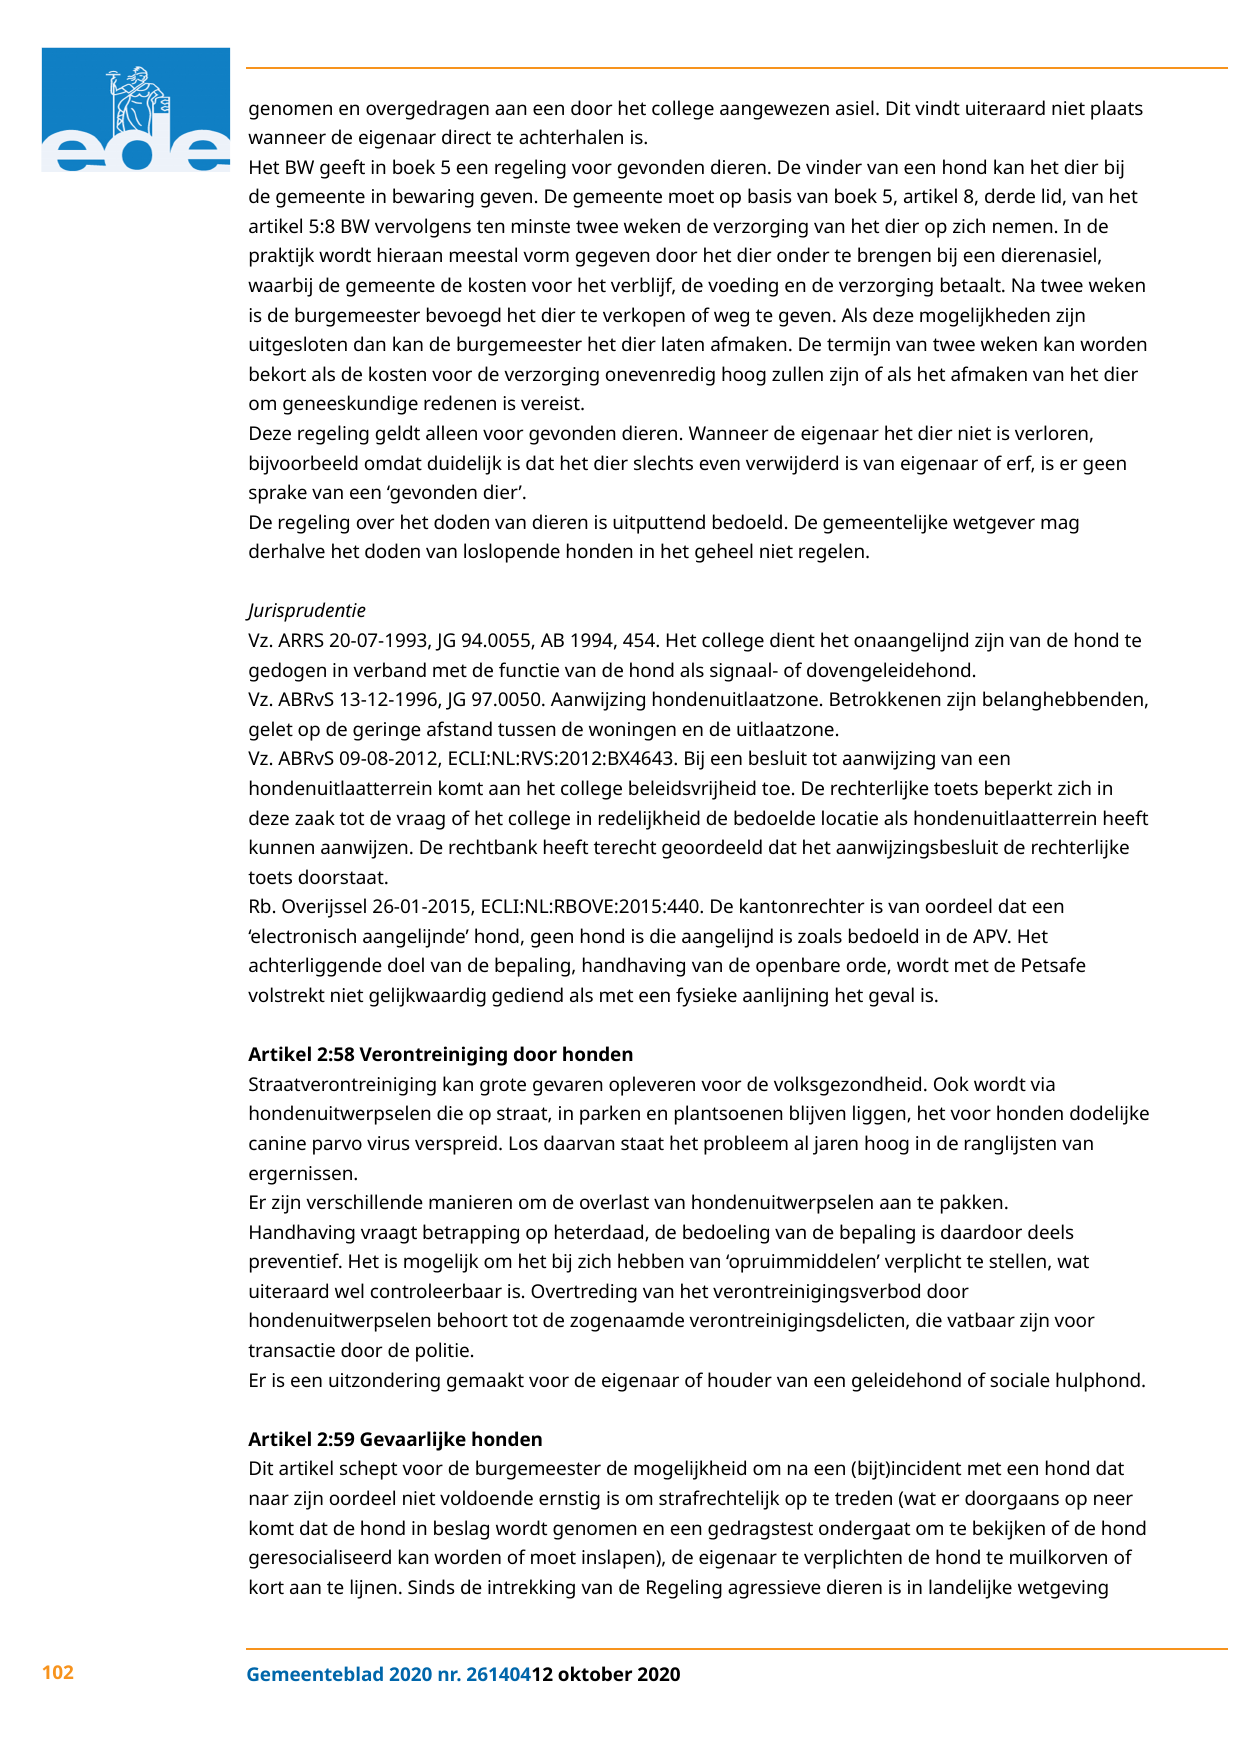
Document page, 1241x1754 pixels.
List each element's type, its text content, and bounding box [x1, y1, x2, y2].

text Artikel 2:58 Verontreiniging door honden [248, 1041, 1152, 1067]
text Het BW geeft in boek 5 een regeling voor gevonden dieren. De vinder van een hond kan het dier bij de gemeente in bewaring geven. De gemeente moet op basis van boek 5, artikel 8, derde lid, van het artikel 5:8 BW vervolgens ten minste twee weken de verzorging van het dier op zich nemen. In de praktijk wordt hieraan meestal vorm gegeven door het dier onder te brengen bij een dierenasiel, waarbij de gemeente de kosten voor het verblijf, de voeding en de verzorging betaalt. Na twee weken is de burgemeester bevoegd het dier te verkopen of weg te geven. Als deze mogelijkheden zijn uitgesloten dan kan de burgemeester het dier laten afmaken. De termijn van twee weken kan worden bekort als de kosten voor de verzorging onevenredig hoog zullen zijn of als het afmaken van het dier om geneeskundige redenen is vereist. [248, 154, 1152, 416]
text Deze regeling geldt alleen voor gevonden dieren. Wanneer de eigenaar het dier niet is verloren, bijvoorbeeld omdat duidelijk is dat het dier slechts even verwijderd is van eigenaar of erf, is er geen sprake van een ‘gevonden dier’. [248, 420, 1152, 505]
text genomen en overgedragen aan een door het college aangewezen asiel. Dit vindt uiteraard niet plaats wanneer de eigenaar direct te achterhalen is. [248, 95, 1152, 150]
text Jurisprudentie [248, 598, 1152, 623]
text Artikel 2:59 Gevaarlijke honden [248, 1426, 1152, 1452]
text Vz. ARRS 20-07-1993, JG 94.0055, AB 1994, 454. Het college dient het onaangelijnd zijn van de hond te gedogen in verband met de functie van de hond als signaal- of dovengeleidehond. [248, 627, 1152, 683]
text Vz. ABRvS 09-08-2012, ECLI:NL:RVS:2012:BX4643. Bij een besluit tot aanwijzing van een hondenuitlaatterrein komt aan het college beleidsvrijheid toe. De rechterlijke toets beperkt zich in deze zaak tot de vraag of het college in redelijkheid de bedoelde locatie als hondenuitlaatterrein heeft kunnen aanwijzen. De rechtbank heeft terecht geoordeeld dat het aanwijzingsbesluit de rechterlijke toets doorstaat. [248, 746, 1152, 890]
text Rb. Overijssel 26-01-2015, ECLI:NL:RBOVE:2015:440. De kantonrechter is van oordeel dat een ‘electronisch aangelijnde’ hond, geen hond is die aangelijnd is zoals bedoeld in de APV. Het achterliggende doel van de bepaling, handhaving van de openbare orde, wordt met de Petsafe volstrekt niet gelijkwaardig gediend als met een fysieke aanlijning het geval is. [248, 893, 1152, 1008]
text Er is een uitzondering gemaakt voor de eigenaar of houder van een geleidehond of sociale hulphond. [248, 1367, 1152, 1393]
text Straatverontreiniging kan grote gevaren opleveren voor de volksgezondheid. Ook wordt via hondenuitwerpselen die op straat, in parken en plantsoenen blijven liggen, het voor honden dodelijke canine parvo virus verspreid. Los daarvan staat het probleem al jaren hoog in de ranglijsten van ergernissen. [248, 1071, 1152, 1186]
text Vz. ABRvS 13-12-1996, JG 97.0050. Aanwijzing hondenuitlaatzone. Betrokkenen zijn belanghebbenden, gelet op de geringe afstand tussen de woningen en de uitlaatzone. [248, 686, 1152, 742]
picture [41, 47, 231, 172]
text De regeling over het doden van dieren is uitputtend bedoeld. De gemeentelijke wetgever mag derhalve het doden van loslopende honden in het geheel niet regelen. [248, 509, 1152, 564]
text Handhaving vraagt betrapping op heterdaad, de bedoeling van de bepaling is daardoor deels preventief. Het is mogelijk om het bij zich hebben van ‘opruimmiddelen’ verplicht te stellen, wat uiteraard wel controleerbaar is. Overtreding van het verontreinigingsverbod door hondenuitwerpselen behoort tot de zogenaamde verontreinigingsdelicten, die vatbaar zijn voor transactie door de politie. [248, 1219, 1152, 1363]
text Er zijn verschillende manieren om de overlast van hondenuitwerpselen aan te pakken. [248, 1189, 1152, 1215]
text Dit artikel schept voor de burgemeester de mogelijkheid om na een (bijt)incident met een hond dat naar zijn oordeel niet voldoende ernstig is om strafrechtelijk op te treden (wat er doorgaans op neer komt dat de hond in beslag wordt genomen en een gedragstest ondergaat om te bekijken of de hond geresocialiseerd kan worden of moet inslapen), de eigenaar te verplichten de hond te muilkorven of kort aan te lijnen. Sinds de intrekking van de Regeling agressieve dieren is in landelijke wetgeving [248, 1456, 1152, 1600]
